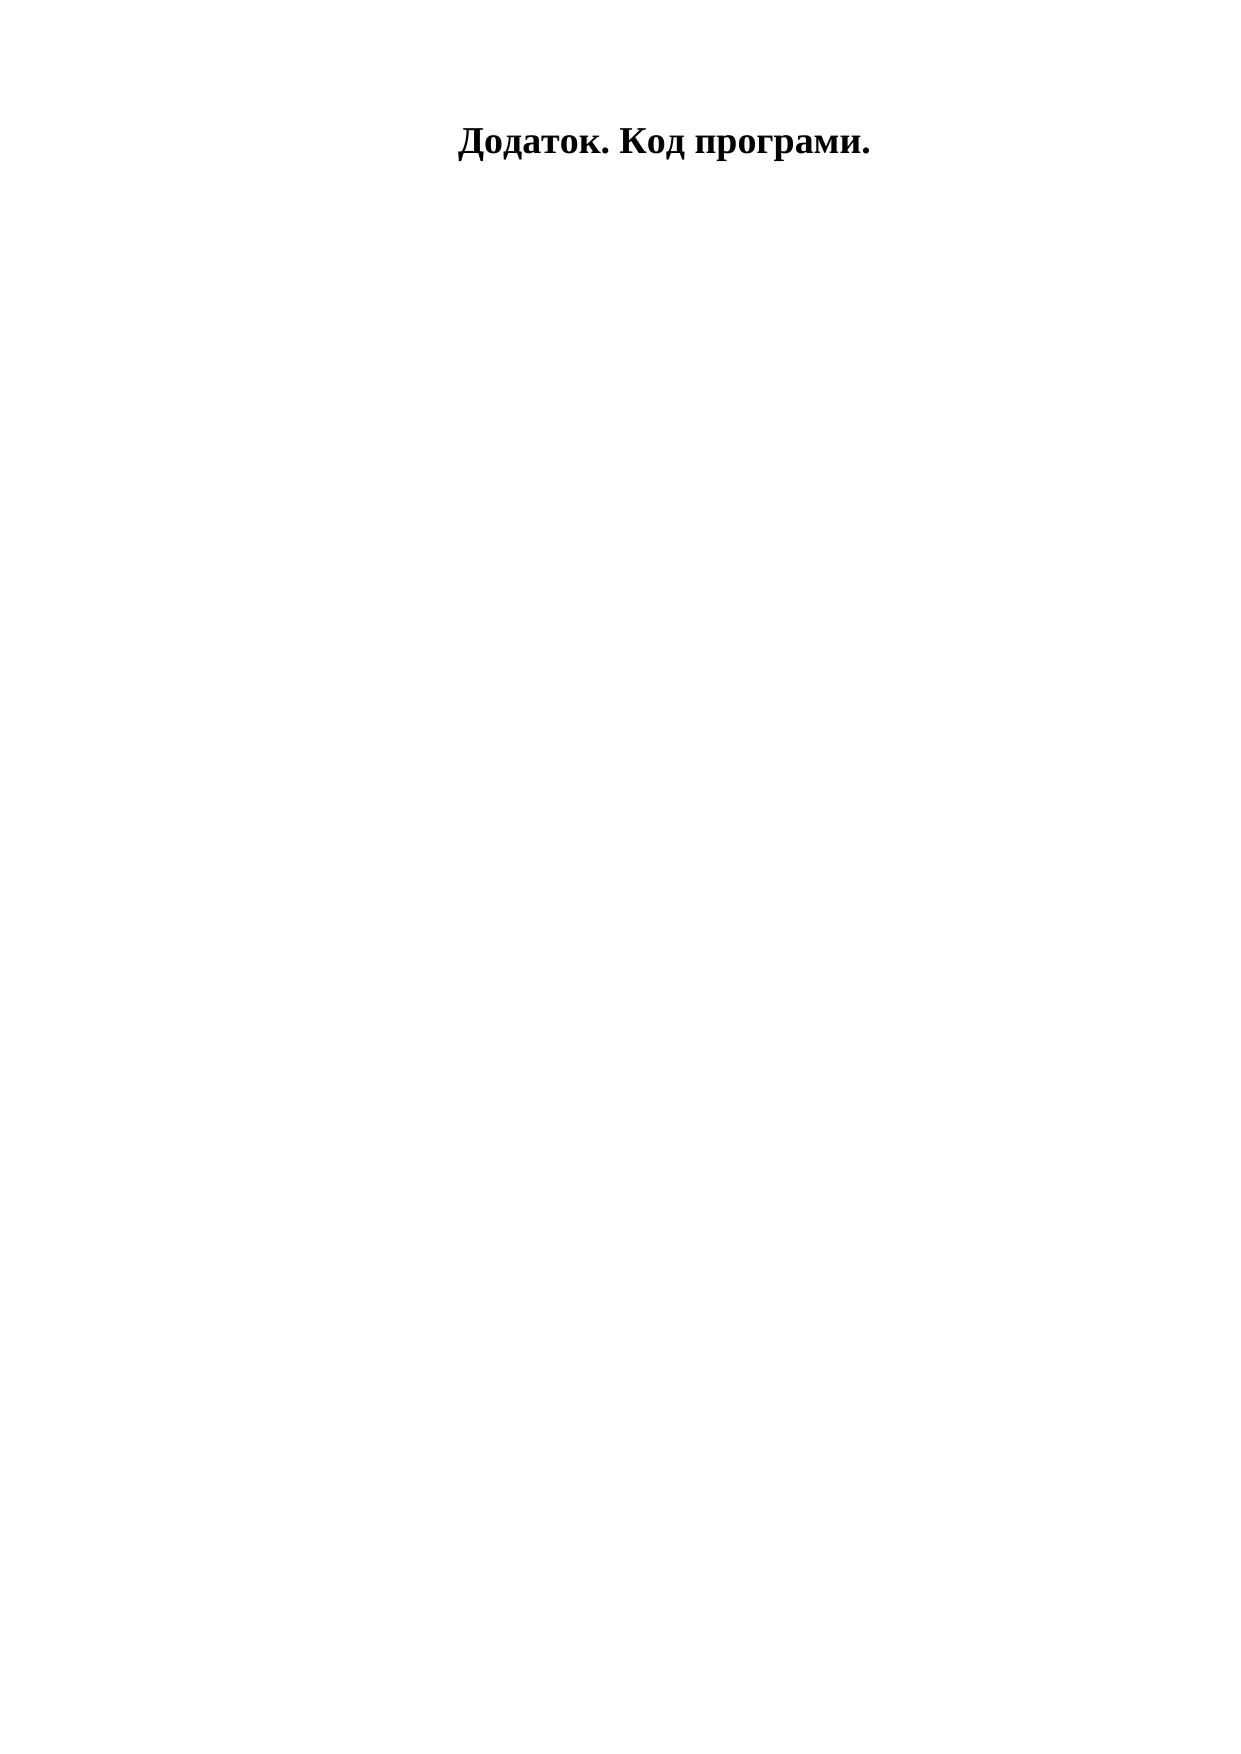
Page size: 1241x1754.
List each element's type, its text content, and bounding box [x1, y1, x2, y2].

subtitle Додаток. Код програми. [177, 118, 1152, 162]
